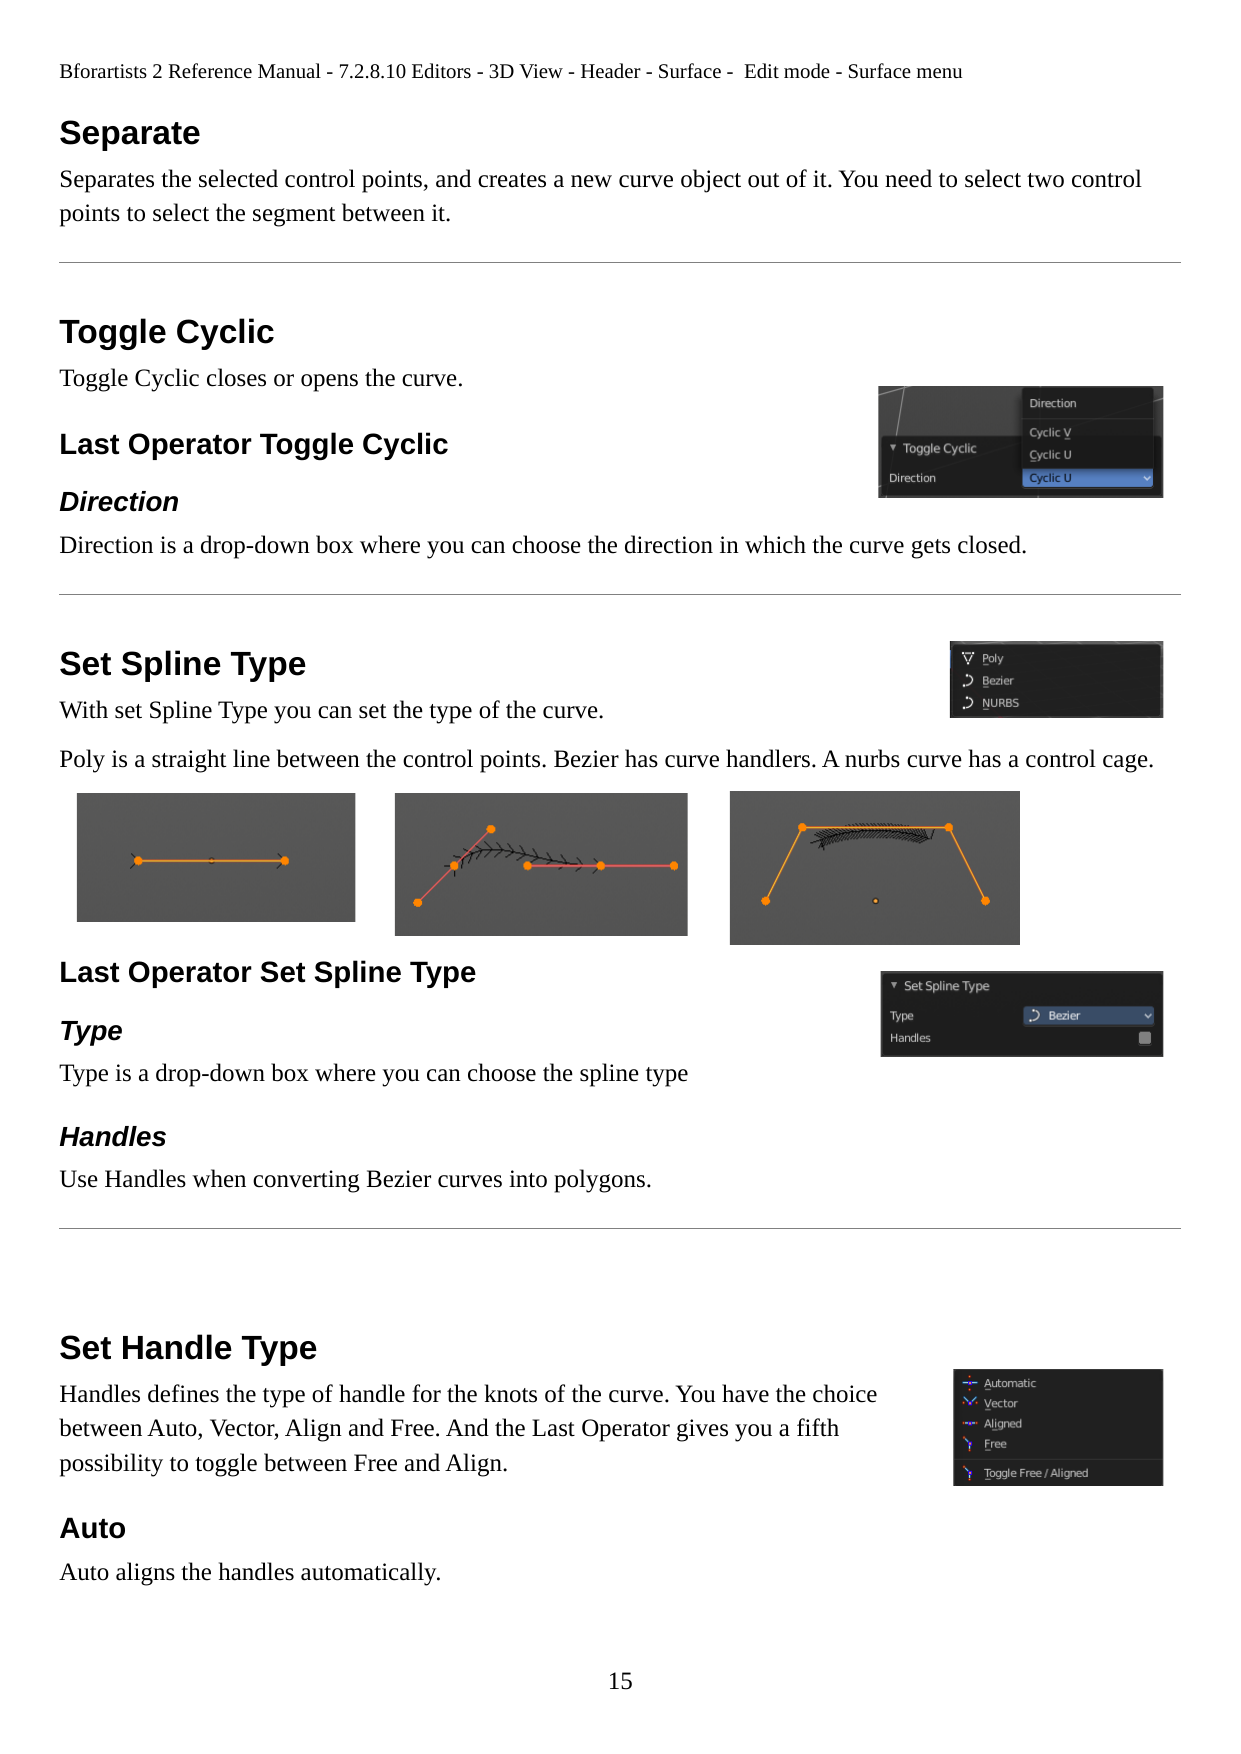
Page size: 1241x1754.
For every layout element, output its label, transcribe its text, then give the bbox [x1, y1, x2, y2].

subtitle Direction [59, 486, 1181, 518]
subtitle Toggle Cyclic [59, 312, 1181, 351]
picture [880, 971, 1164, 1057]
subtitle Last Operator Toggle Cyclic [59, 427, 878, 461]
subtitle [1164, 427, 1181, 461]
picture [76, 793, 356, 922]
text Auto aligns the handles automatically. [59, 1557, 1181, 1586]
text Toggle Cyclic closes or opens the curve. [59, 363, 1181, 392]
picture [394, 793, 688, 936]
subtitle Last Operator Set Spline Type [59, 955, 1181, 989]
text Direction is a drop-down box where you can choose the direction in which the curve gets closed. [59, 530, 1181, 559]
picture [878, 386, 1164, 498]
subtitle Separate [59, 113, 1181, 151]
subtitle Set Handle Type [59, 1327, 1181, 1366]
subtitle [1164, 644, 1181, 683]
text With set Spline Type you can set the type of the curve. [59, 695, 1181, 724]
picture [953, 1369, 1164, 1486]
text Handles defines the type of handle for the knots of the curve. You have the choice between Auto, Vector, Align and Free. And the Last Operator gives you a fifth possibility to toggle between Free and Align. [59, 1379, 953, 1476]
text Poly is a straight line between the control points. Bezier has curve handlers. A nurbs curve has a control cage. [59, 744, 1181, 773]
subtitle Set Spline Type [59, 644, 949, 683]
text Use Handles when converting Bezier curves into polygons. [59, 1164, 1181, 1193]
subtitle Auto [59, 1511, 1181, 1545]
picture [729, 791, 1020, 945]
text Separates the selected control points, and creates a new curve object out of it. You need to select two control points to select the segment between it. [59, 164, 1181, 227]
picture [949, 641, 1164, 718]
subtitle Handles [59, 1120, 1181, 1152]
subtitle [1164, 1014, 1181, 1046]
text Type is a drop-down box where you can choose the spline type [59, 1058, 1181, 1087]
subtitle Type [59, 1014, 880, 1046]
